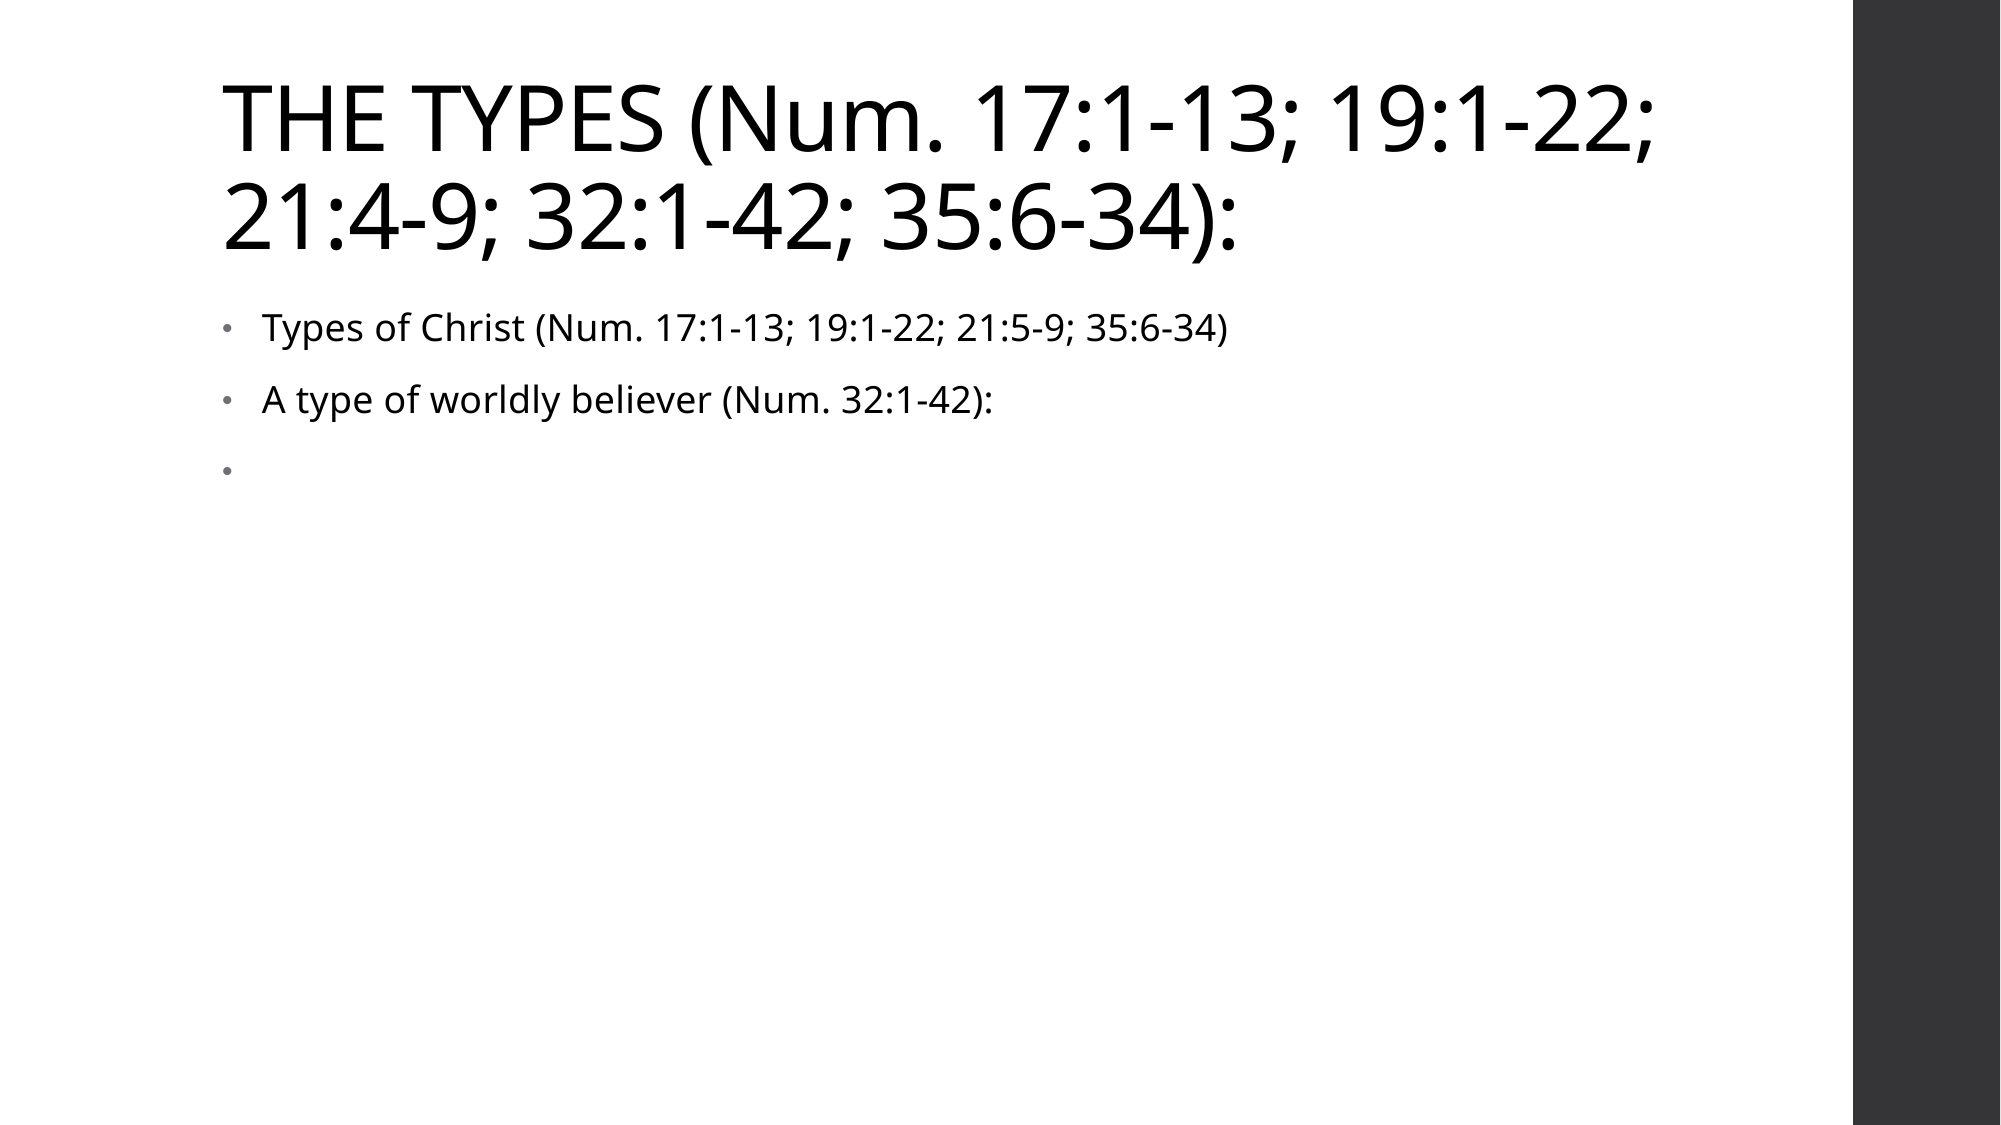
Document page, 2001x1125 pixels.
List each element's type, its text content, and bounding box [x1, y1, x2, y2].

title THE TYPES (Num. 17:1-13; 19:1-22; 21:4-9; 32:1-42; 35:6-34): [206, 60, 1797, 278]
list Types of Christ (Num. 17:1-13; 19:1-22; 21:5-9; 35:6-34) A type of worldly believer (Num. 32:1-42): [206, 299, 1617, 1014]
